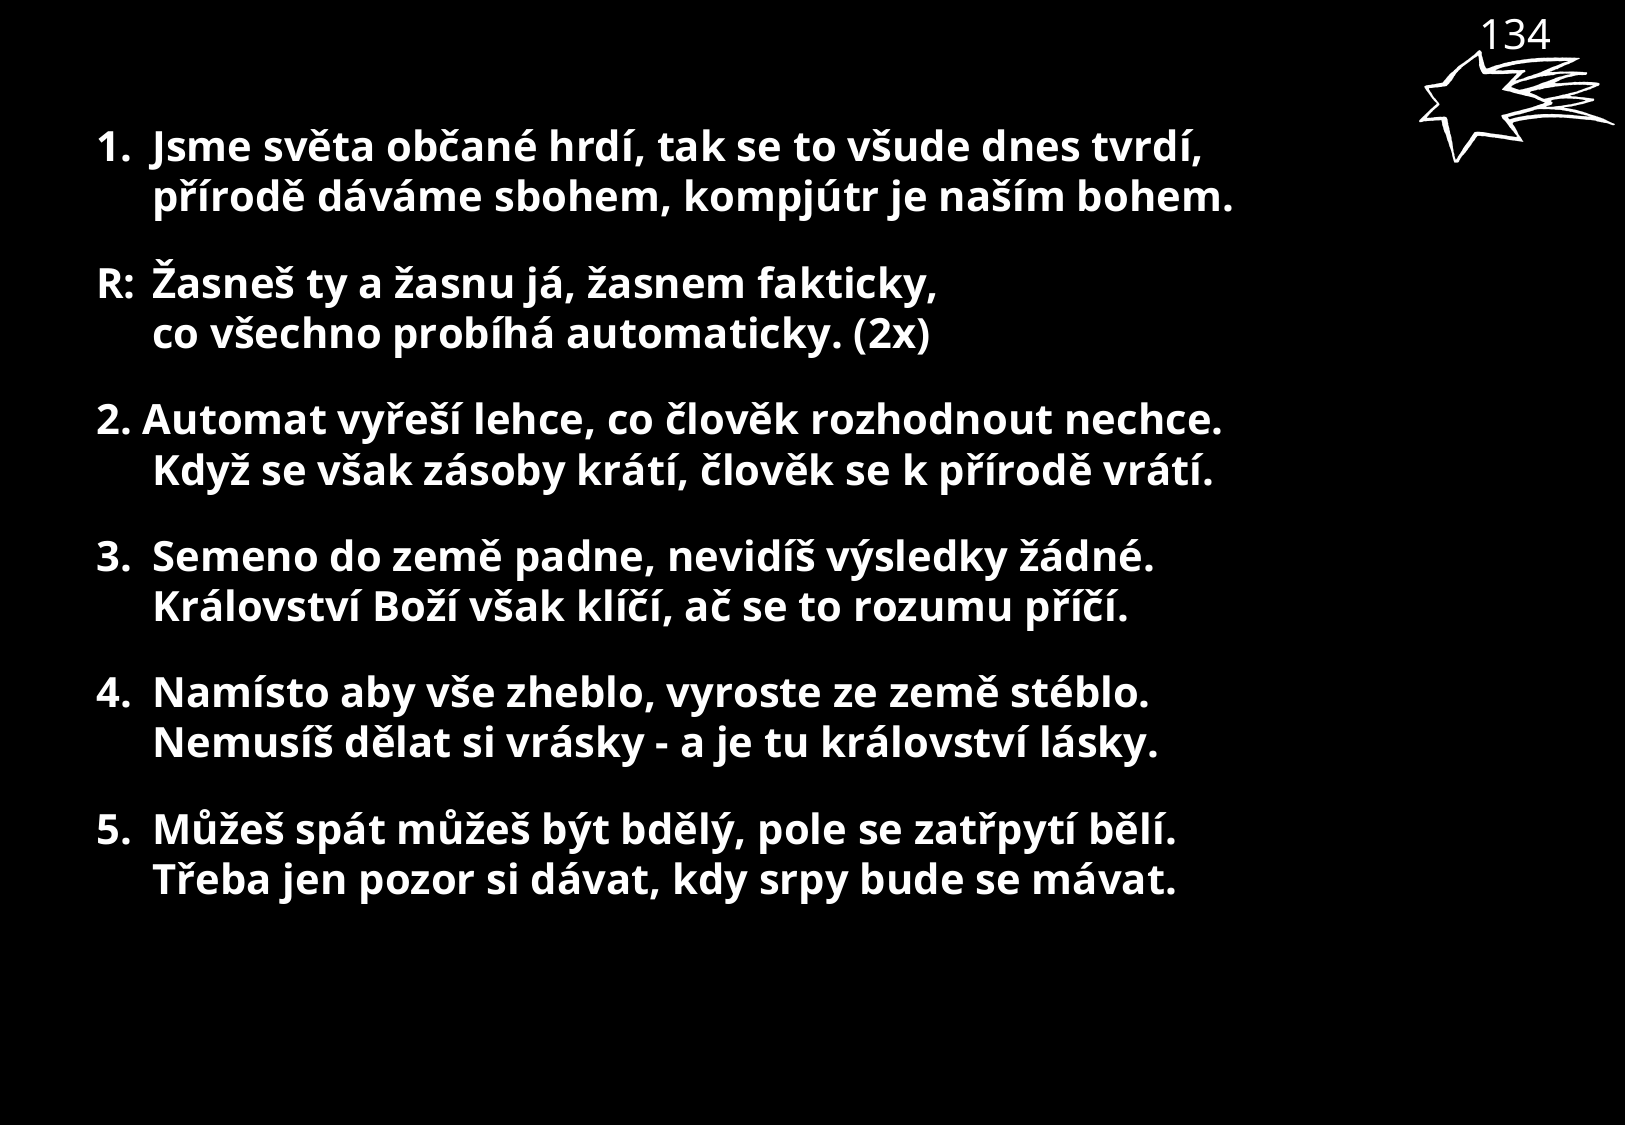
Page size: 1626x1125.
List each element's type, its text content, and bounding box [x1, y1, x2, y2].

list 1. Jsme světa občané hrdí, tak se to všude dnes tvrdí, přírodě dáváme sbohem, kompjútr je naším bohem. R: Žasneš ty a žasnu já, žasnem fakticky, co všechno probíhá automaticky. (2x) 2. Automat vyřeší lehce, co člověk rozhodnout nechce. Když se však zásoby krátí, člověk se k přírodě vrátí. 3. Semeno do země padne, nevidíš výsledky žádné. Království Boží však klíčí, ač se to rozumu příčí. 4. Namísto aby vše zheblo, vyroste ze země stéblo. Nemusíš dělat si vrásky - a je tu království lásky. 5. Můžeš spát můžeš být bdělý, pole se zatřpytí bělí. Třeba jen pozor si dávat, kdy srpy bude se mávat. [81, 112, 1544, 1101]
text_box 134 [1405, 0, 1626, 66]
